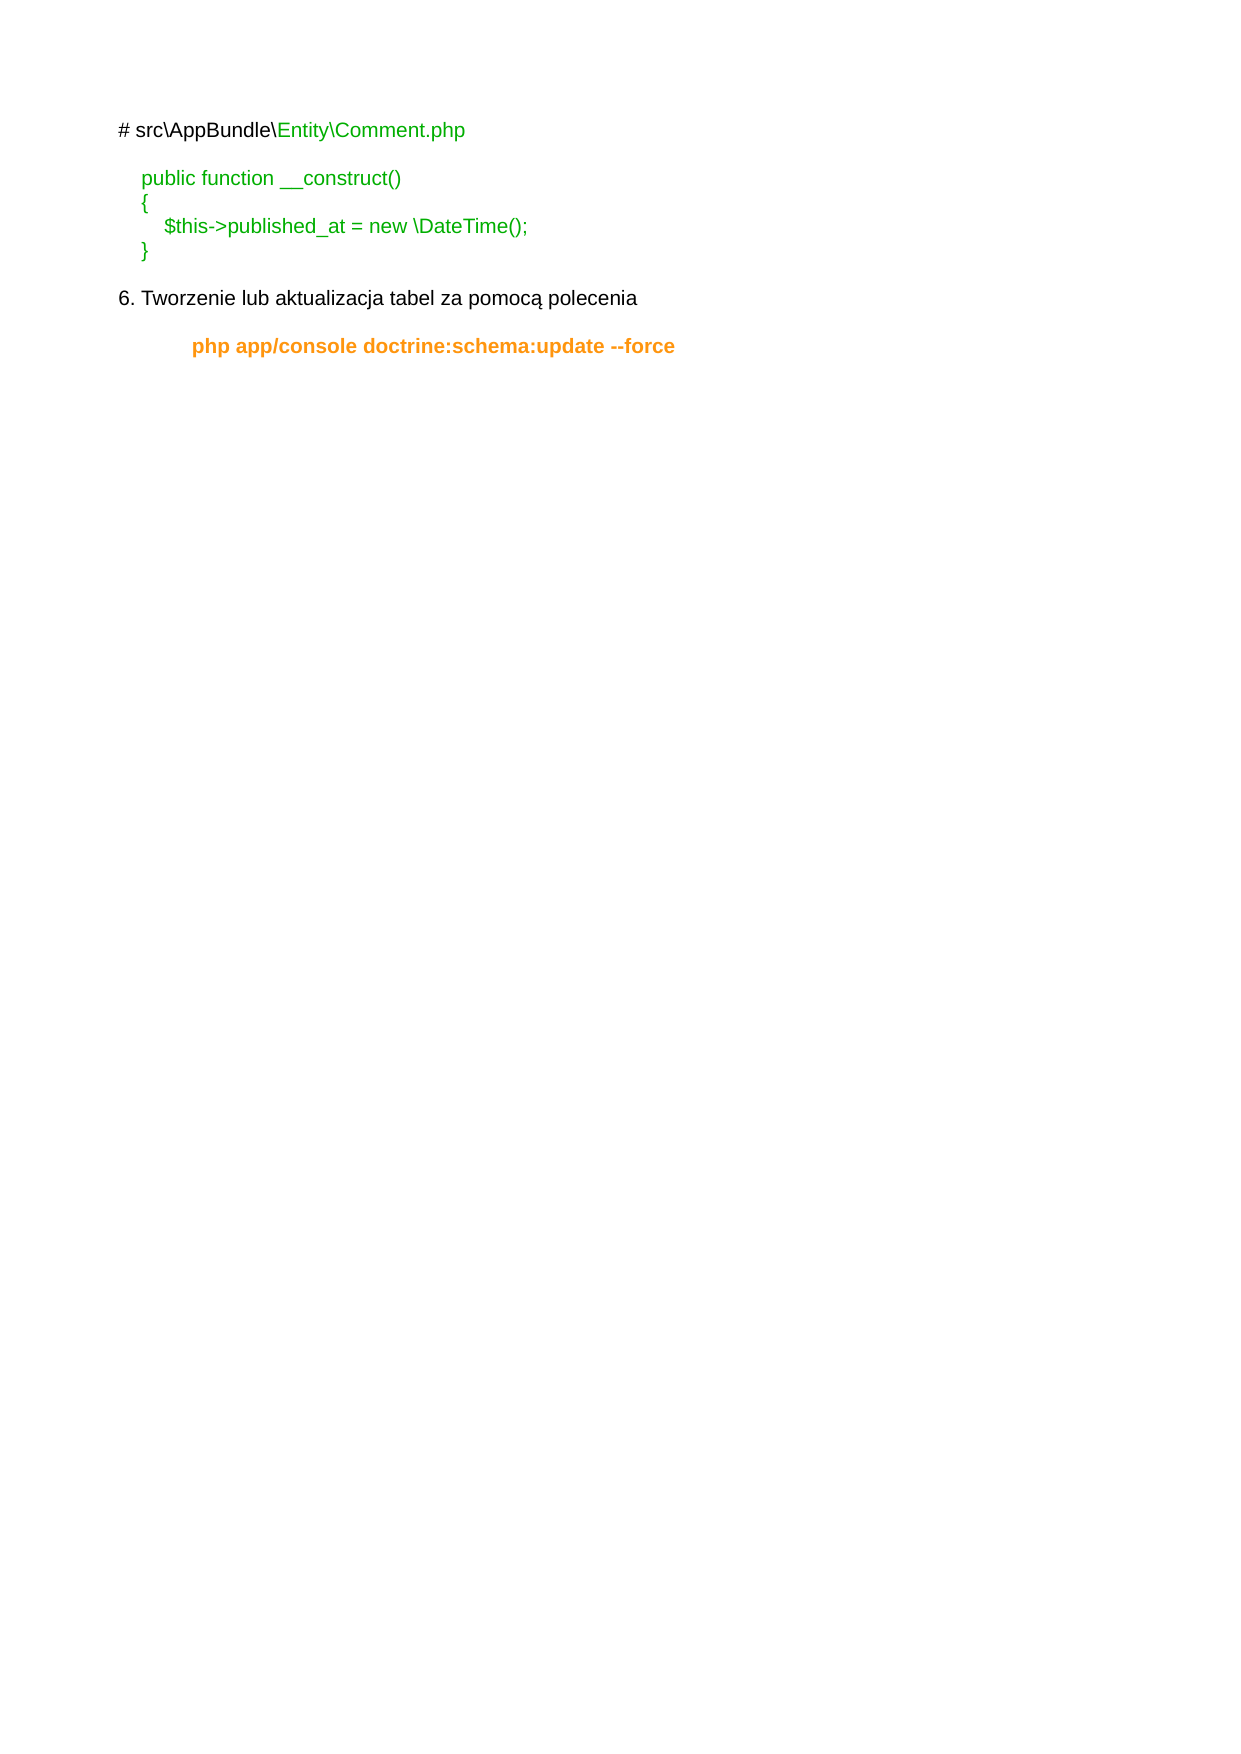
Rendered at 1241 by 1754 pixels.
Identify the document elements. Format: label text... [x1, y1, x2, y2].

text } [118, 238, 1122, 262]
text public function __construct() [118, 166, 1122, 190]
text # src\AppBundle\Entity\Comment.php [118, 118, 1122, 142]
text { [118, 190, 1122, 214]
text $this->published_at = new \DateTime(); [118, 214, 1122, 238]
text 6. Tworzenie lub aktualizacja tabel za pomocą polecenia [118, 286, 1122, 310]
text php app/console doctrine:schema:update --force [118, 334, 1122, 358]
